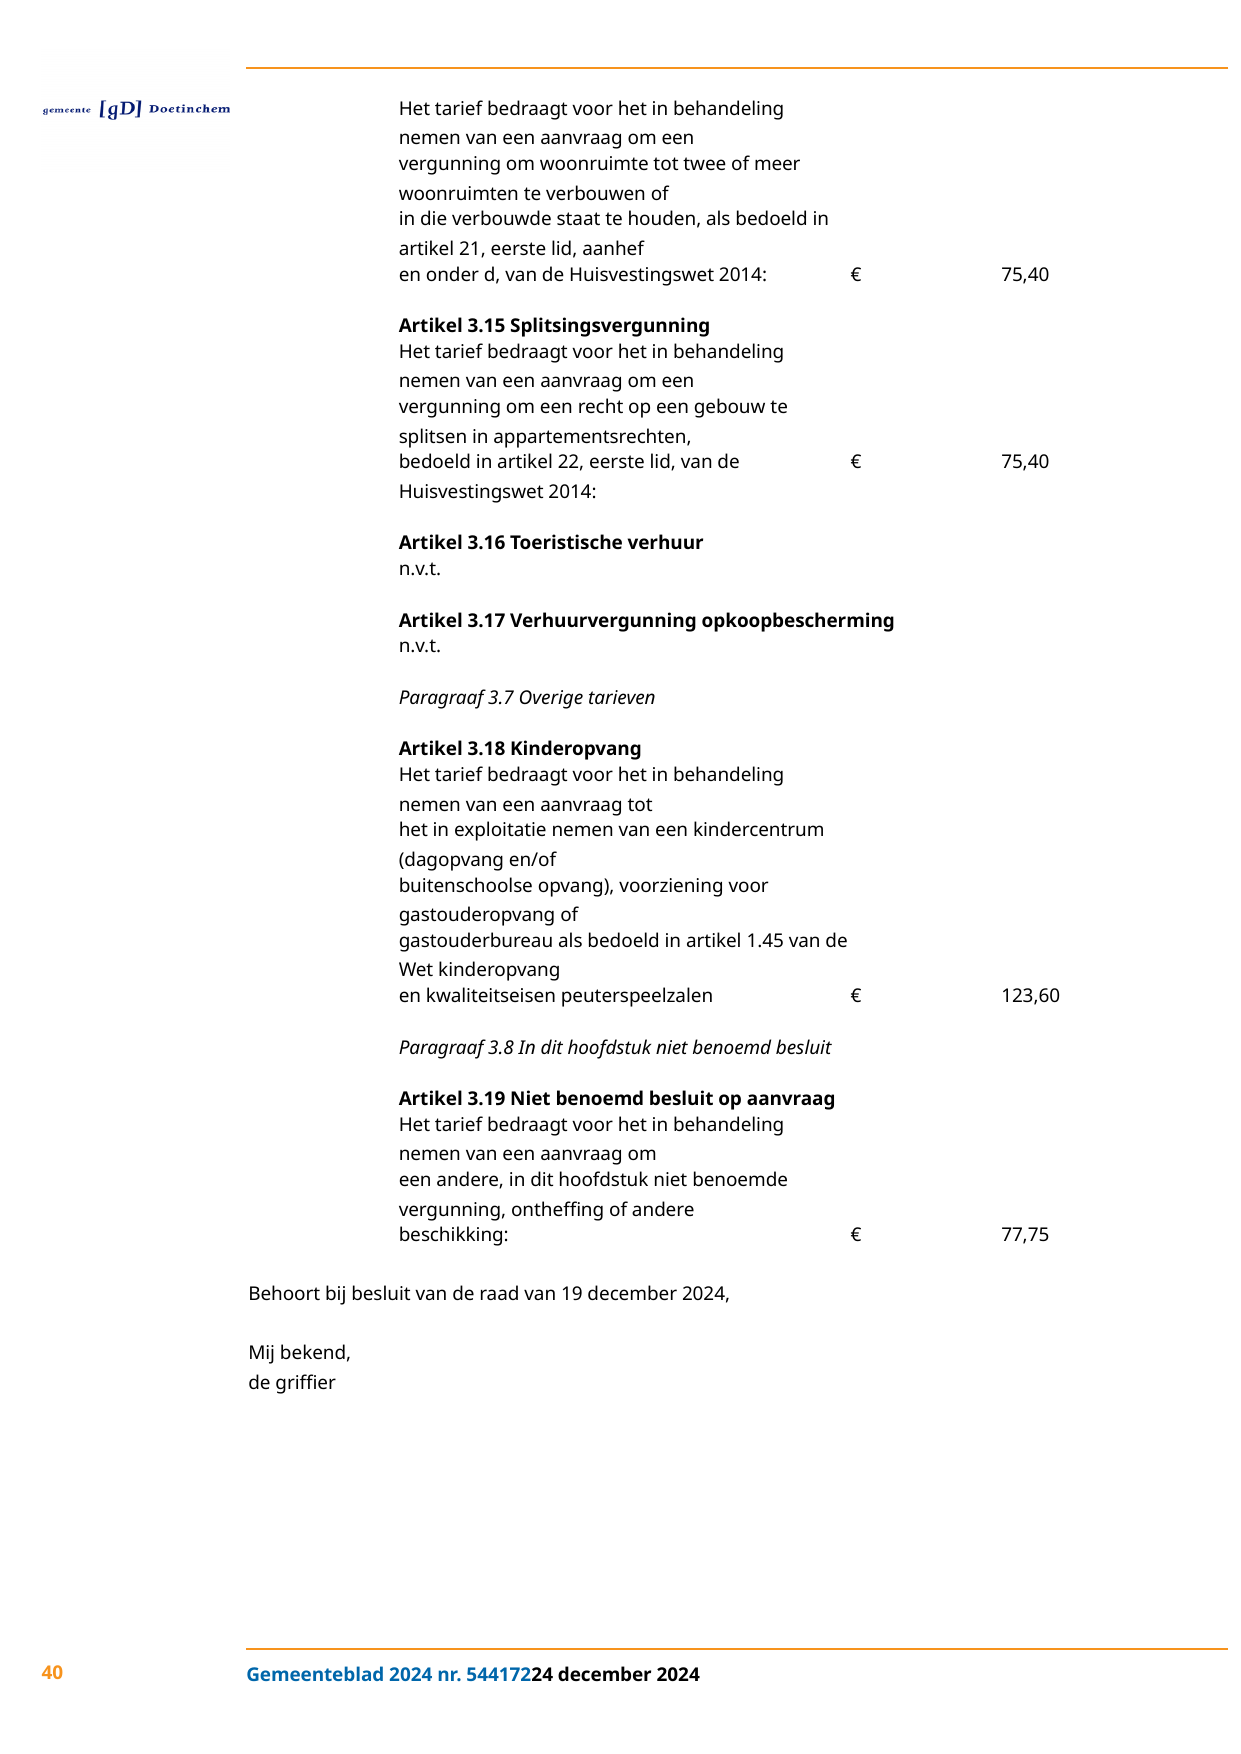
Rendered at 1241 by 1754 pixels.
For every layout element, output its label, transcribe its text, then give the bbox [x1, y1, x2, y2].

table_cell [1001, 393, 1152, 448]
table_cell [248, 1111, 398, 1166]
table_cell beschikking: [399, 1222, 850, 1247]
table_cell [248, 633, 398, 658]
table_cell het in exploitatie nemen van een kindercentrum (dagopvang en/of [399, 816, 850, 872]
table_cell [248, 1085, 398, 1111]
table_cell [850, 927, 1001, 982]
table_cell [850, 338, 1001, 393]
table_cell vergunning om woonruimte tot twee of meer woonruimten te verbouwen of [399, 150, 850, 205]
table_cell [399, 658, 1152, 684]
table_cell [850, 555, 1001, 581]
table_cell [1001, 1008, 1152, 1034]
table_cell Paragraaf 3.8 In dit hoofdstuk niet benoemd besluit [399, 1034, 1152, 1059]
table_cell [1001, 927, 1152, 982]
table_cell [1001, 761, 1152, 816]
table_cell [248, 927, 398, 982]
table_cell Paragraaf 3.7 Overige tarieven [399, 684, 1152, 710]
table_cell [1001, 338, 1152, 393]
table_cell [850, 393, 1001, 448]
table_cell 75,40 [1001, 261, 1152, 286]
table_cell € [850, 449, 1001, 504]
table_cell 123,60 [1001, 983, 1152, 1008]
table_cell [850, 150, 1001, 205]
table_cell [850, 95, 1001, 150]
table_cell [248, 735, 398, 761]
table_cell 77,75 [1001, 1222, 1152, 1247]
table_cell [399, 581, 850, 607]
table_cell [399, 1060, 1152, 1085]
table_cell [248, 504, 398, 529]
table_cell [850, 1166, 1001, 1222]
table_cell [248, 983, 398, 1008]
table_cell [850, 581, 1001, 607]
table_cell [1001, 286, 1152, 312]
table_cell € [850, 983, 1001, 1008]
table_cell [248, 530, 398, 555]
table_cell [1001, 95, 1152, 150]
text Behoort bij besluit van de raad van 19 december 2024, [248, 1280, 1152, 1306]
table_cell [248, 150, 398, 205]
table_cell [248, 607, 398, 632]
table_cell [248, 555, 398, 581]
picture [41, 47, 231, 172]
table_cell Het tarief bedraagt voor het in behandeling nemen van een aanvraag tot [399, 761, 850, 816]
table_cell Artikel 3.19 Niet benoemd besluit op aanvraag [399, 1085, 1152, 1111]
table_cell [248, 1222, 398, 1247]
table_cell [1001, 581, 1152, 607]
table_cell [248, 205, 398, 261]
table_cell [248, 658, 398, 684]
table_cell € [850, 261, 1001, 286]
table_cell [1001, 872, 1152, 927]
table_cell [399, 286, 850, 312]
table_cell [248, 684, 398, 710]
table_cell [850, 816, 1001, 872]
table_cell Artikel 3.18 Kinderopvang [399, 735, 1152, 761]
table_cell [248, 1060, 398, 1085]
text Mij bekend, [248, 1339, 1152, 1365]
table_cell [850, 761, 1001, 816]
table_cell [1001, 1111, 1152, 1166]
table_cell [1001, 555, 1152, 581]
table_cell [248, 95, 398, 150]
table_cell [399, 710, 1152, 735]
table_cell [248, 761, 398, 816]
table_cell [248, 1034, 398, 1059]
table_cell [248, 710, 398, 735]
text de griffier [248, 1369, 1152, 1395]
table_cell [248, 581, 398, 607]
table_cell Artikel 3.15 Splitsingsvergunning [399, 312, 1152, 338]
table_cell [850, 872, 1001, 927]
table_cell [850, 205, 1001, 261]
table_cell n.v.t. [399, 633, 1152, 658]
table_cell Het tarief bedraagt voor het in behandeling nemen van een aanvraag om een [399, 338, 850, 393]
table_cell [248, 1166, 398, 1222]
table_cell Artikel 3.16 Toeristische verhuur [399, 530, 1152, 555]
table_cell [248, 261, 398, 286]
table_cell [1001, 816, 1152, 872]
table_cell [248, 286, 398, 312]
table_cell [850, 1111, 1001, 1166]
table_cell en kwaliteitseisen peuterspeelzalen [399, 983, 850, 1008]
table_cell Het tarief bedraagt voor het in behandeling nemen van een aanvraag om een [399, 95, 850, 150]
table_cell gastouderbureau als bedoeld in artikel 1.45 van de Wet kinderopvang [399, 927, 850, 982]
table_cell [850, 286, 1001, 312]
table_cell vergunning om een recht op een gebouw te splitsen in appartementsrechten, [399, 393, 850, 448]
table_cell [248, 816, 398, 872]
table_cell [248, 312, 398, 338]
table_cell een andere, in dit hoofdstuk niet benoemde vergunning, ontheffing of andere [399, 1166, 850, 1222]
table_cell buitenschoolse opvang), voorziening voor gastouderopvang of [399, 872, 850, 927]
table_cell [1001, 150, 1152, 205]
table_cell [248, 449, 398, 504]
table_cell bedoeld in artikel 22, eerste lid, van de Huisvestingswet 2014: [399, 449, 850, 504]
table_cell [399, 1008, 850, 1034]
table_cell in die verbouwde staat te houden, als bedoeld in artikel 21, eerste lid, aanhef [399, 205, 850, 261]
table_cell [1001, 1166, 1152, 1222]
table_cell [1001, 205, 1152, 261]
table_cell 75,40 [1001, 449, 1152, 504]
table_cell [248, 872, 398, 927]
table_cell n.v.t. [399, 555, 850, 581]
table_cell [248, 1008, 398, 1034]
table_cell [850, 1008, 1001, 1034]
table_cell Artikel 3.17 Verhuurvergunning opkoopbescherming [399, 607, 1152, 632]
table_cell [248, 393, 398, 448]
table_cell en onder d, van de Huisvestingswet 2014: [399, 261, 850, 286]
table_cell [399, 504, 1152, 529]
table_cell € [850, 1222, 1001, 1247]
table_cell Het tarief bedraagt voor het in behandeling nemen van een aanvraag om [399, 1111, 850, 1166]
table_cell [248, 338, 398, 393]
